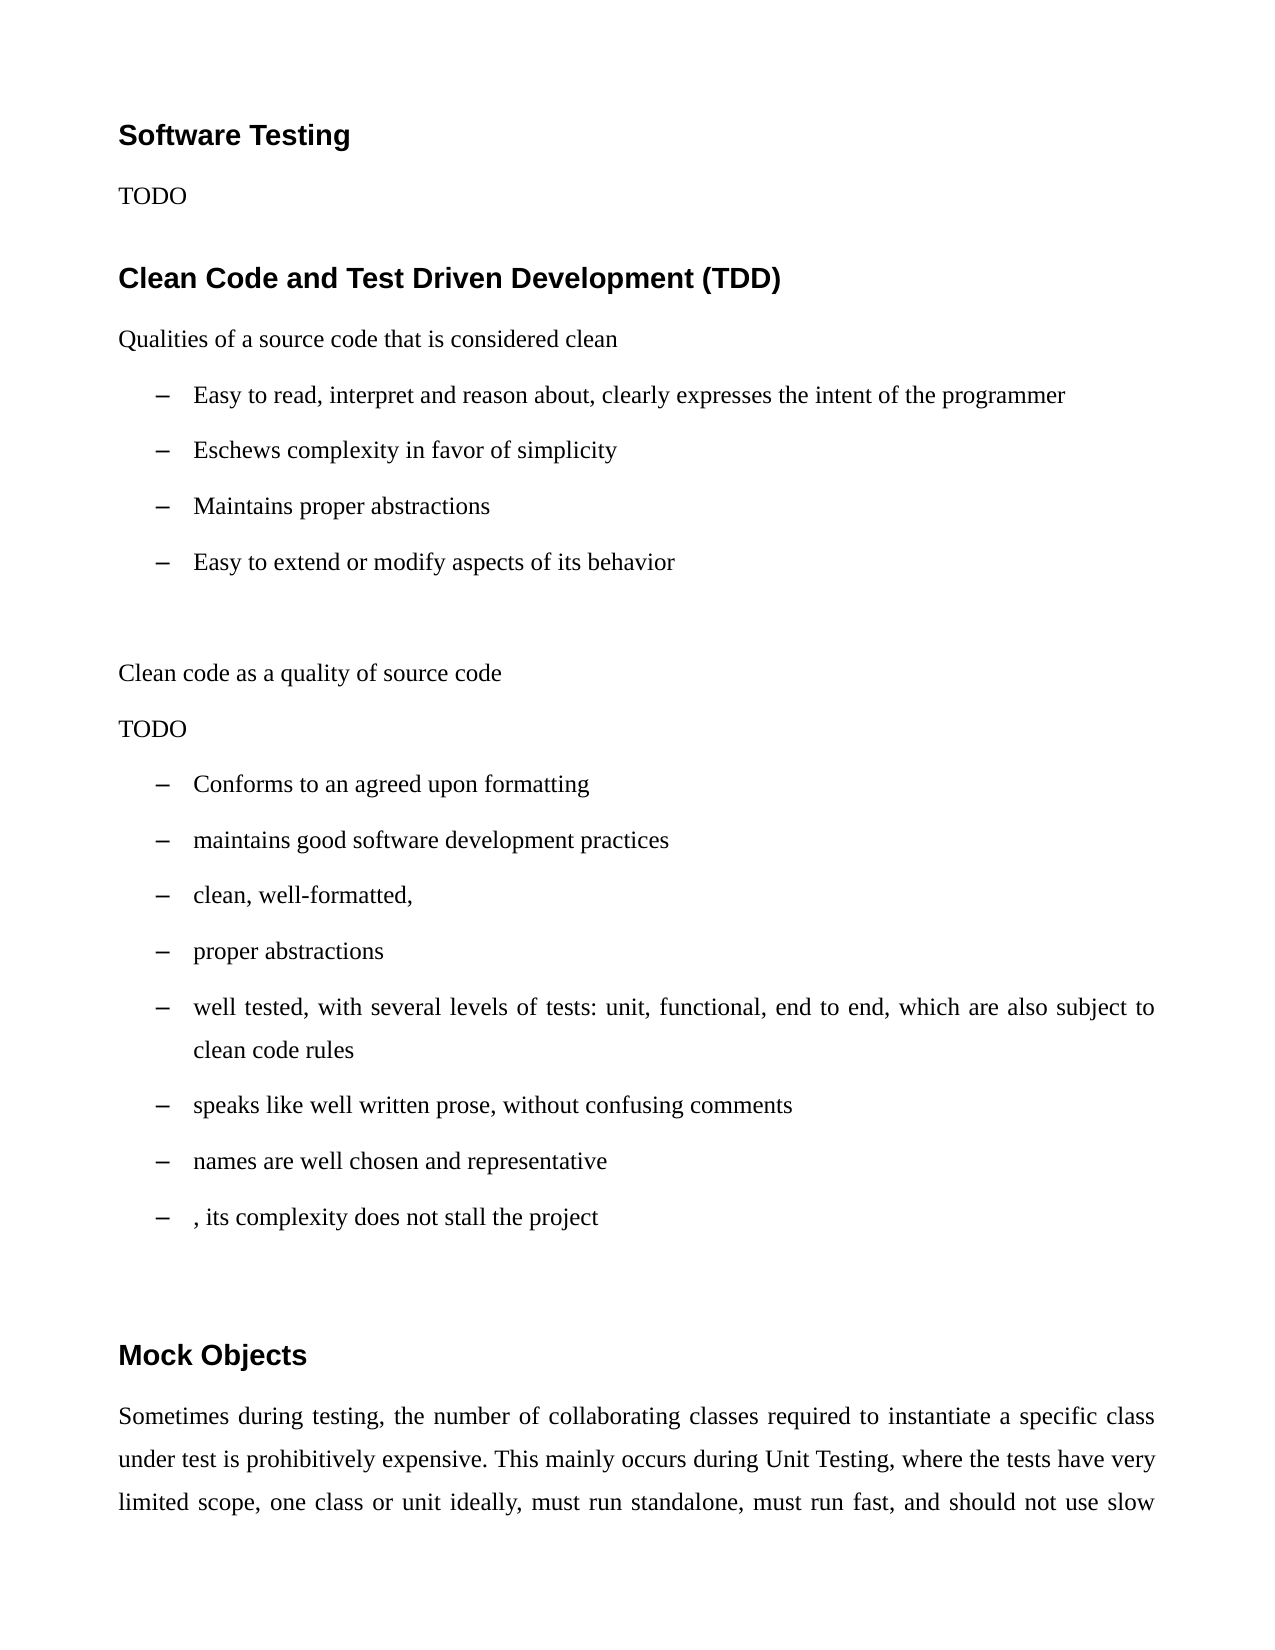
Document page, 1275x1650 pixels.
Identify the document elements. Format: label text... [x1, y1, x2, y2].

list names are well chosen and representative [156, 1146, 1157, 1175]
list maintains good software development practices [156, 825, 1157, 854]
list Easy to extend or modify aspects of its behavior [156, 547, 1157, 576]
text TODO [118, 181, 1157, 210]
text Clean code as a quality of source code [118, 658, 1157, 687]
subtitle Clean Code and Test Driven Development (TDD) [118, 262, 1157, 295]
list , its complexity does not stall the project [156, 1202, 1157, 1231]
list proper abstractions [156, 936, 1157, 965]
text Qualities of a source code that is considered clean [118, 324, 1157, 353]
list Maintains proper abstractions [156, 491, 1157, 520]
list well tested, with several levels of tests: unit, functional, end to end, which are also subject to clean code rules [156, 992, 1157, 1064]
list Easy to read, interpret and reason about, clearly expresses the intent of the programmer [156, 380, 1157, 409]
subtitle Software Testing [118, 118, 1157, 152]
list Eschews complexity in favor of simplicity [156, 436, 1157, 464]
list clean, well-formatted, [156, 881, 1157, 909]
list Conforms to an agreed upon formatting [156, 769, 1157, 798]
text Sometimes during testing, the number of collaborating classes required to instantiate a specific class under test is prohibitively expensive. This mainly occurs during Unit Testing, where the tests have very limited scope, one class or unit ideally, must run standalone, must run fast, and should not use slow [118, 1401, 1157, 1516]
subtitle Mock Objects [118, 1338, 1157, 1372]
list speaks like well written prose, without confusing comments [156, 1091, 1157, 1119]
text TODO [118, 714, 1157, 742]
